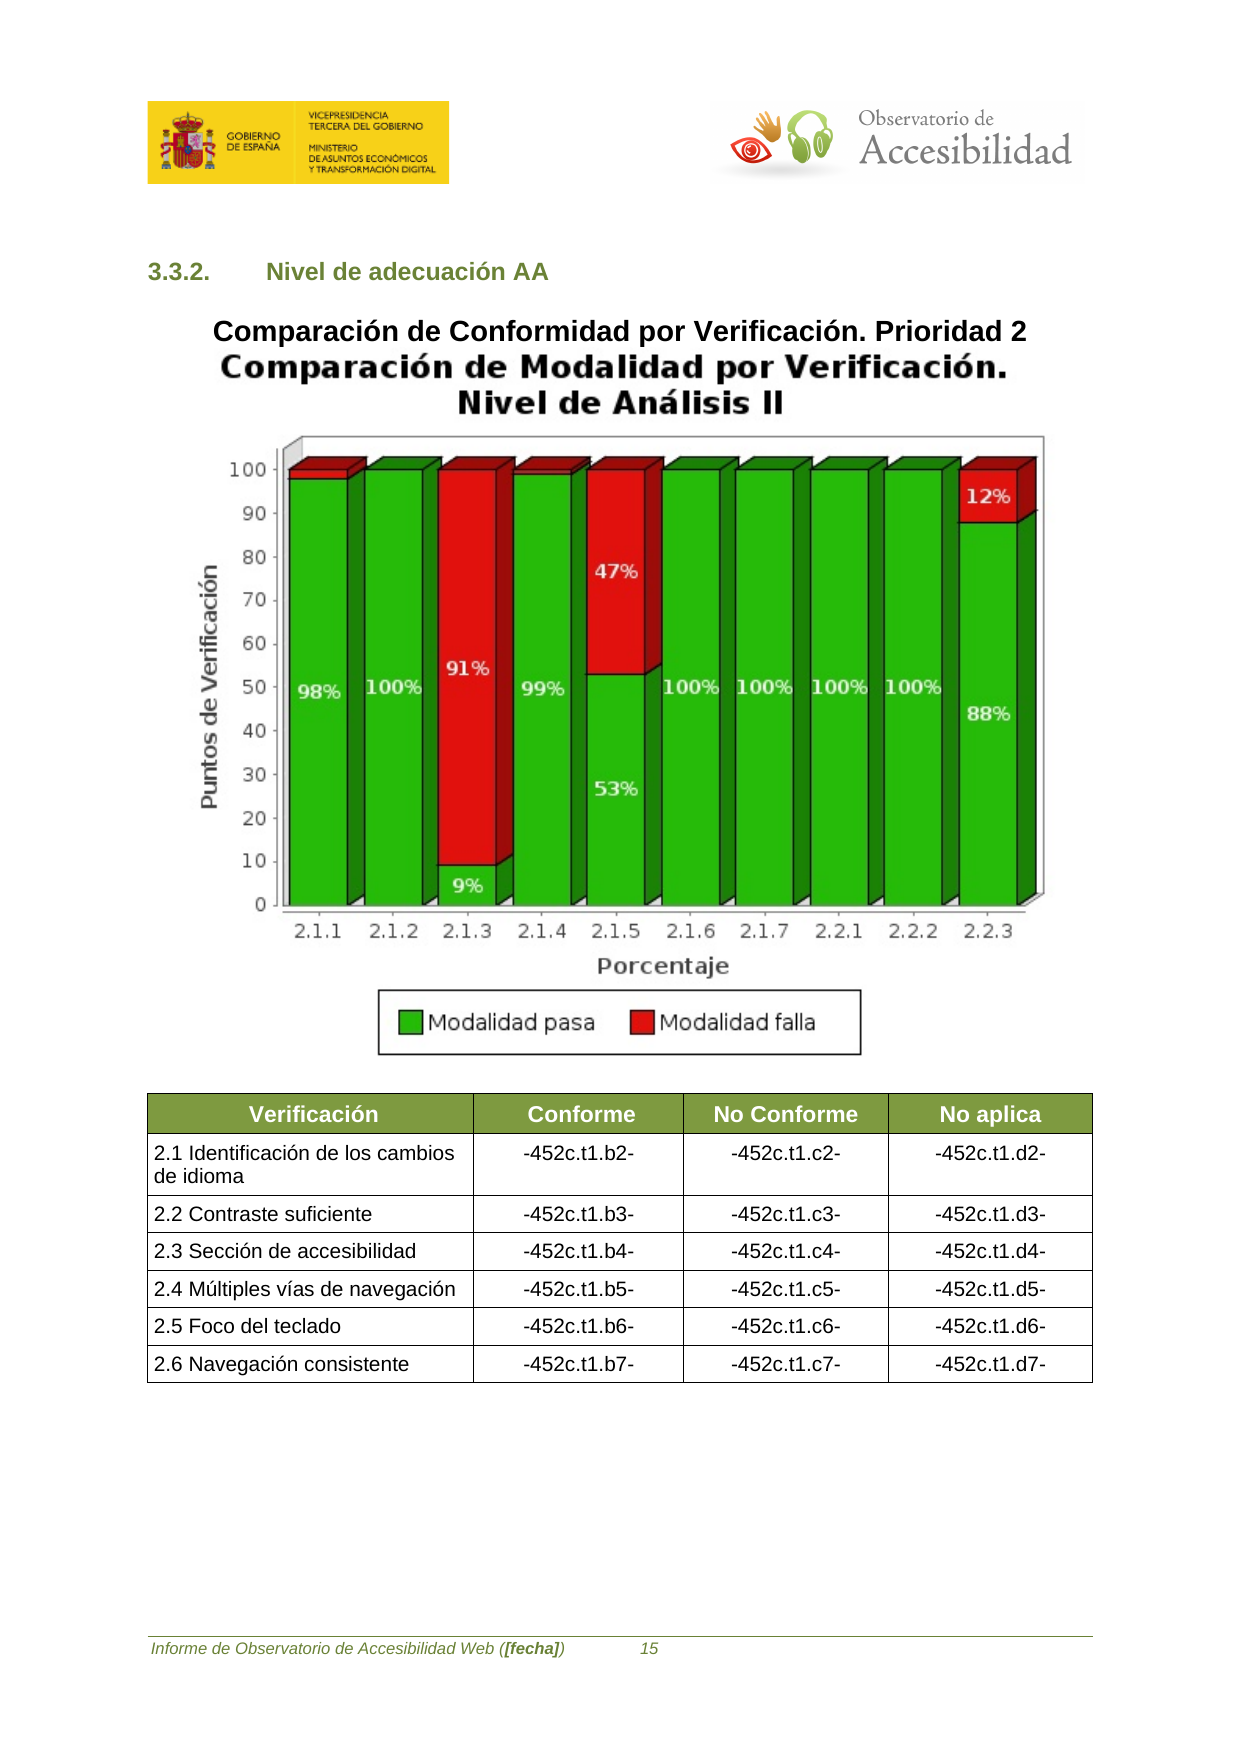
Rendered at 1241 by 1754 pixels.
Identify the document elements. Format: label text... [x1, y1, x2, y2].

table_header Verificación [148, 1094, 473, 1133]
table_cell -452c.t1.b5- [474, 1271, 683, 1307]
table_header No aplica [889, 1094, 1092, 1133]
table_cell 2.1 Identificación de los cambios de idioma [148, 1134, 473, 1194]
table_cell -452c.t1.c4- [684, 1233, 888, 1269]
table_cell 2.6 Navegación consistente [148, 1346, 473, 1382]
picture [710, 101, 1086, 184]
table_cell -452c.t1.b4- [474, 1233, 683, 1269]
table_cell 2.5 Foco del teclado [148, 1308, 473, 1344]
picture [147, 101, 450, 184]
table_header Conforme [474, 1094, 683, 1133]
table_cell -452c.t1.c7- [684, 1346, 888, 1382]
table_cell -452c.t1.b7- [474, 1346, 683, 1382]
table_cell -452c.t1.b2- [474, 1134, 683, 1194]
table_cell -452c.t1.d6- [889, 1308, 1092, 1344]
table_cell -452c.t1.c2- [684, 1134, 888, 1194]
table_cell -452c.t1.c3- [684, 1196, 888, 1232]
text Comparación de Conformidad por Verificación. Prioridad 2 [148, 314, 1092, 347]
table_cell 2.4 Múltiples vías de navegación [148, 1271, 473, 1307]
table_cell -452c.t1.d5- [889, 1271, 1092, 1307]
table_cell -452c.t1.c6- [684, 1308, 888, 1344]
table_cell -452c.t1.b3- [474, 1196, 683, 1232]
table_cell -452c.t1.d7- [889, 1346, 1092, 1382]
table_cell -452c.t1.b6- [474, 1308, 683, 1344]
table_cell -452c.t1.d4- [889, 1233, 1092, 1269]
table_cell -452c.t1.d3- [889, 1196, 1092, 1232]
table_cell -452c.t1.c5- [684, 1271, 888, 1307]
table_header No Conforme [684, 1094, 888, 1133]
picture [178, 347, 1062, 1057]
table_cell -452c.t1.d2- [889, 1134, 1092, 1194]
table_cell 2.2 Contraste suficiente [148, 1196, 473, 1232]
table_cell 2.3 Sección de accesibilidad [148, 1233, 473, 1269]
subtitle Nivel de adecuación AA [148, 257, 1092, 286]
